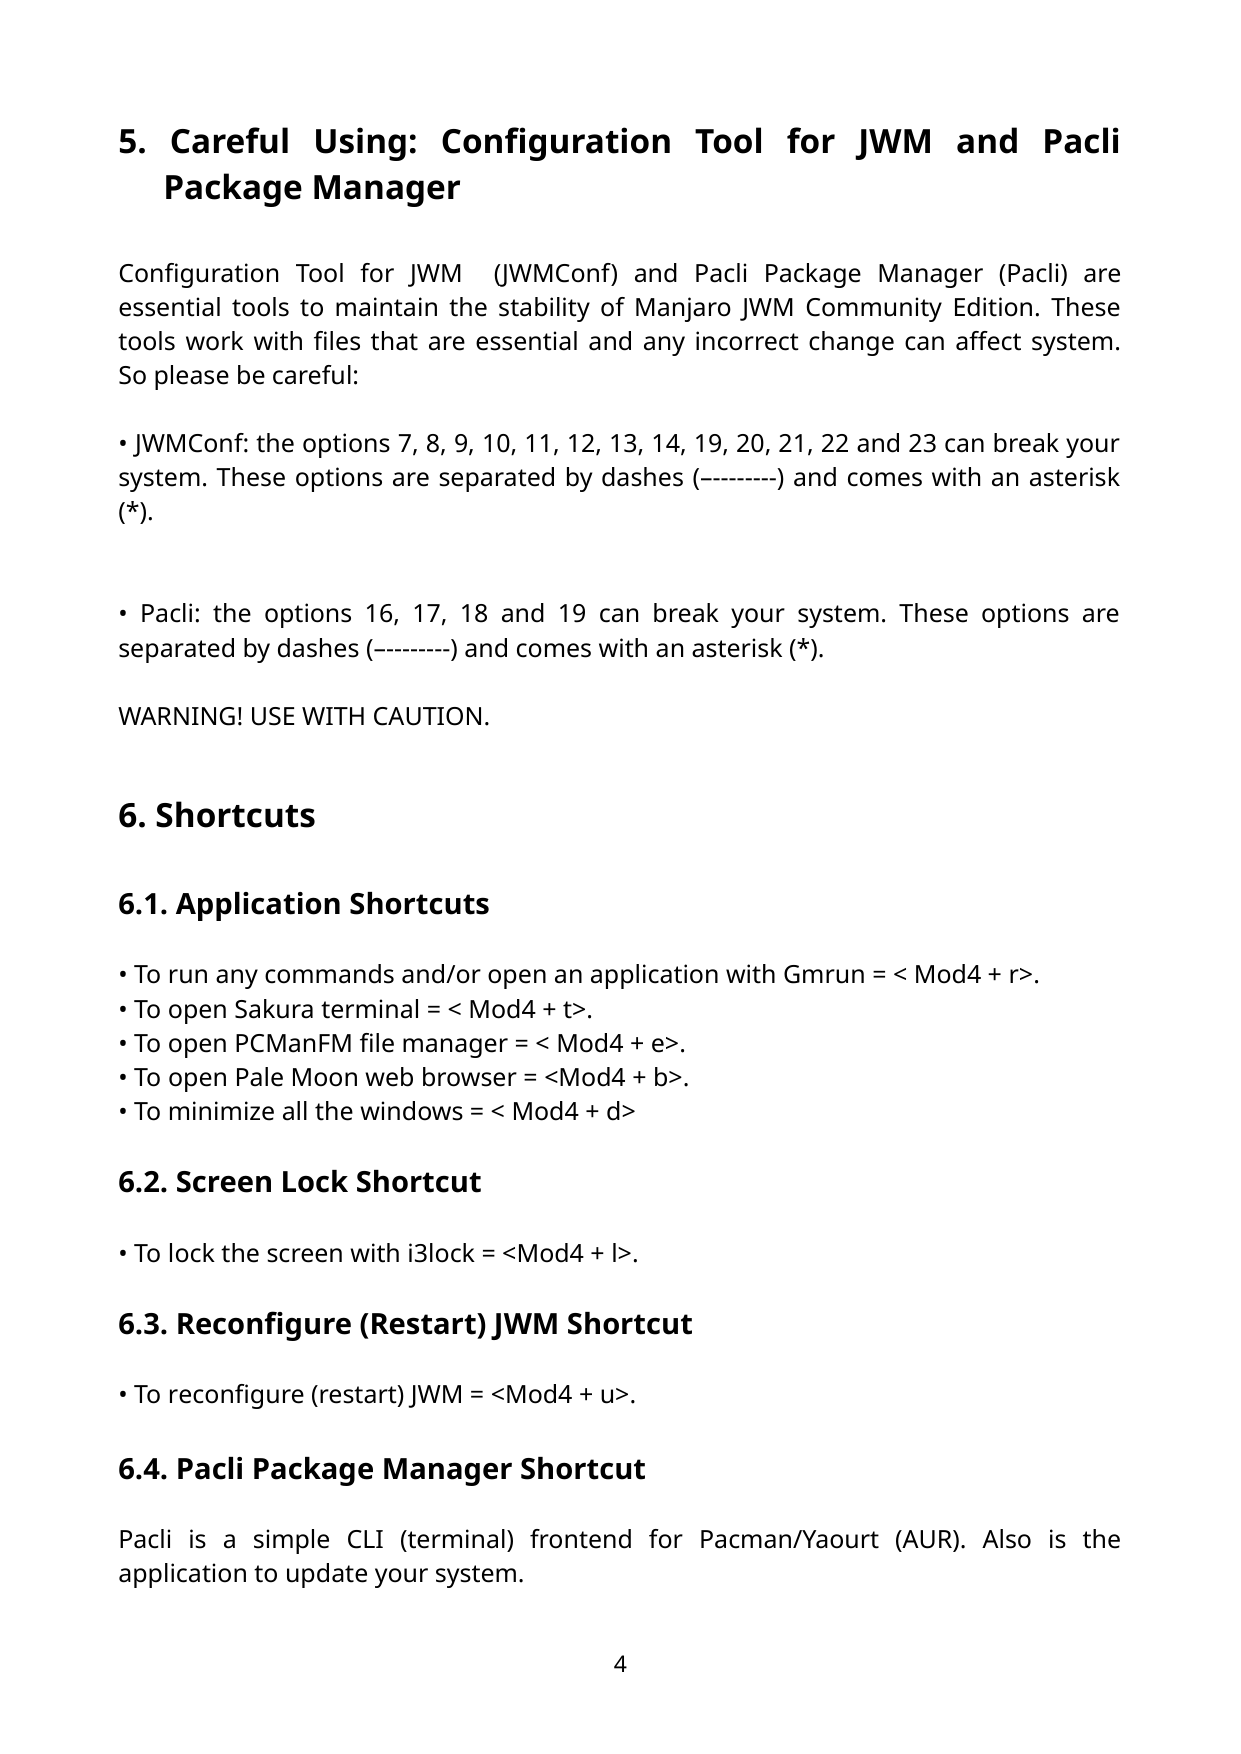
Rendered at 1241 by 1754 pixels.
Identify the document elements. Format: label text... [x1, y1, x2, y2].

text • Pacli: the options 16, 17, 18 and 19 can break your system. These options are separated by dashes (–--------) and comes with an asterisk (*). [118, 596, 1122, 664]
text • To open Sakura terminal = < Mod4 + t>. [118, 991, 1122, 1025]
subtitle 6.4. Pacli Package Manager Shortcut [118, 1448, 1122, 1488]
text • To lock the screen with i3lock = <Mod4 + l>. [118, 1235, 1122, 1269]
subtitle 6.3. Reconfigure (Restart) JWM Shortcut [118, 1303, 1122, 1343]
text • JWMConf: the options 7, 8, 9, 10, 11, 12, 13, 14, 19, 20, 21, 22 and 23 can break your system. These options are separated by dashes (–--------) and comes with an asterisk (*). [118, 426, 1122, 528]
text • To reconfigure (restart) JWM = <Mod4 + u>. [118, 1377, 1122, 1411]
text • To run any commands and/or open an application with Gmrun = < Mod4 + r>. [118, 957, 1122, 991]
text • To open PCManFM file manager = < Mod4 + e>. [118, 1025, 1122, 1059]
subtitle 6.1. Application Shortcuts [118, 883, 1122, 923]
text • To minimize all the windows = < Mod4 + d> [118, 1093, 1122, 1127]
text • To open Pale Moon web browser = <Mod4 + b>. [118, 1059, 1122, 1093]
text Pacli is a simple CLI (terminal) frontend for Pacman/Yaourt (AUR). Also is the application to update your system. [118, 1522, 1122, 1590]
text Configuration Tool for JWM (JWMConf) and Pacli Package Manager (Pacli) are essential tools to maintain the stability of Manjaro JWM Community Edition. These tools work with files that are essential and any incorrect change can affect system. So please be careful: [118, 256, 1122, 392]
subtitle 6.2. Screen Lock Shortcut [118, 1162, 1122, 1201]
subtitle 6. Shortcuts [118, 791, 1122, 837]
text WARNING! USE WITH CAUTION. [118, 698, 1122, 732]
subtitle 5. Careful Using: Configuration Tool for JWM and Pacli Package Manager [118, 118, 1122, 209]
